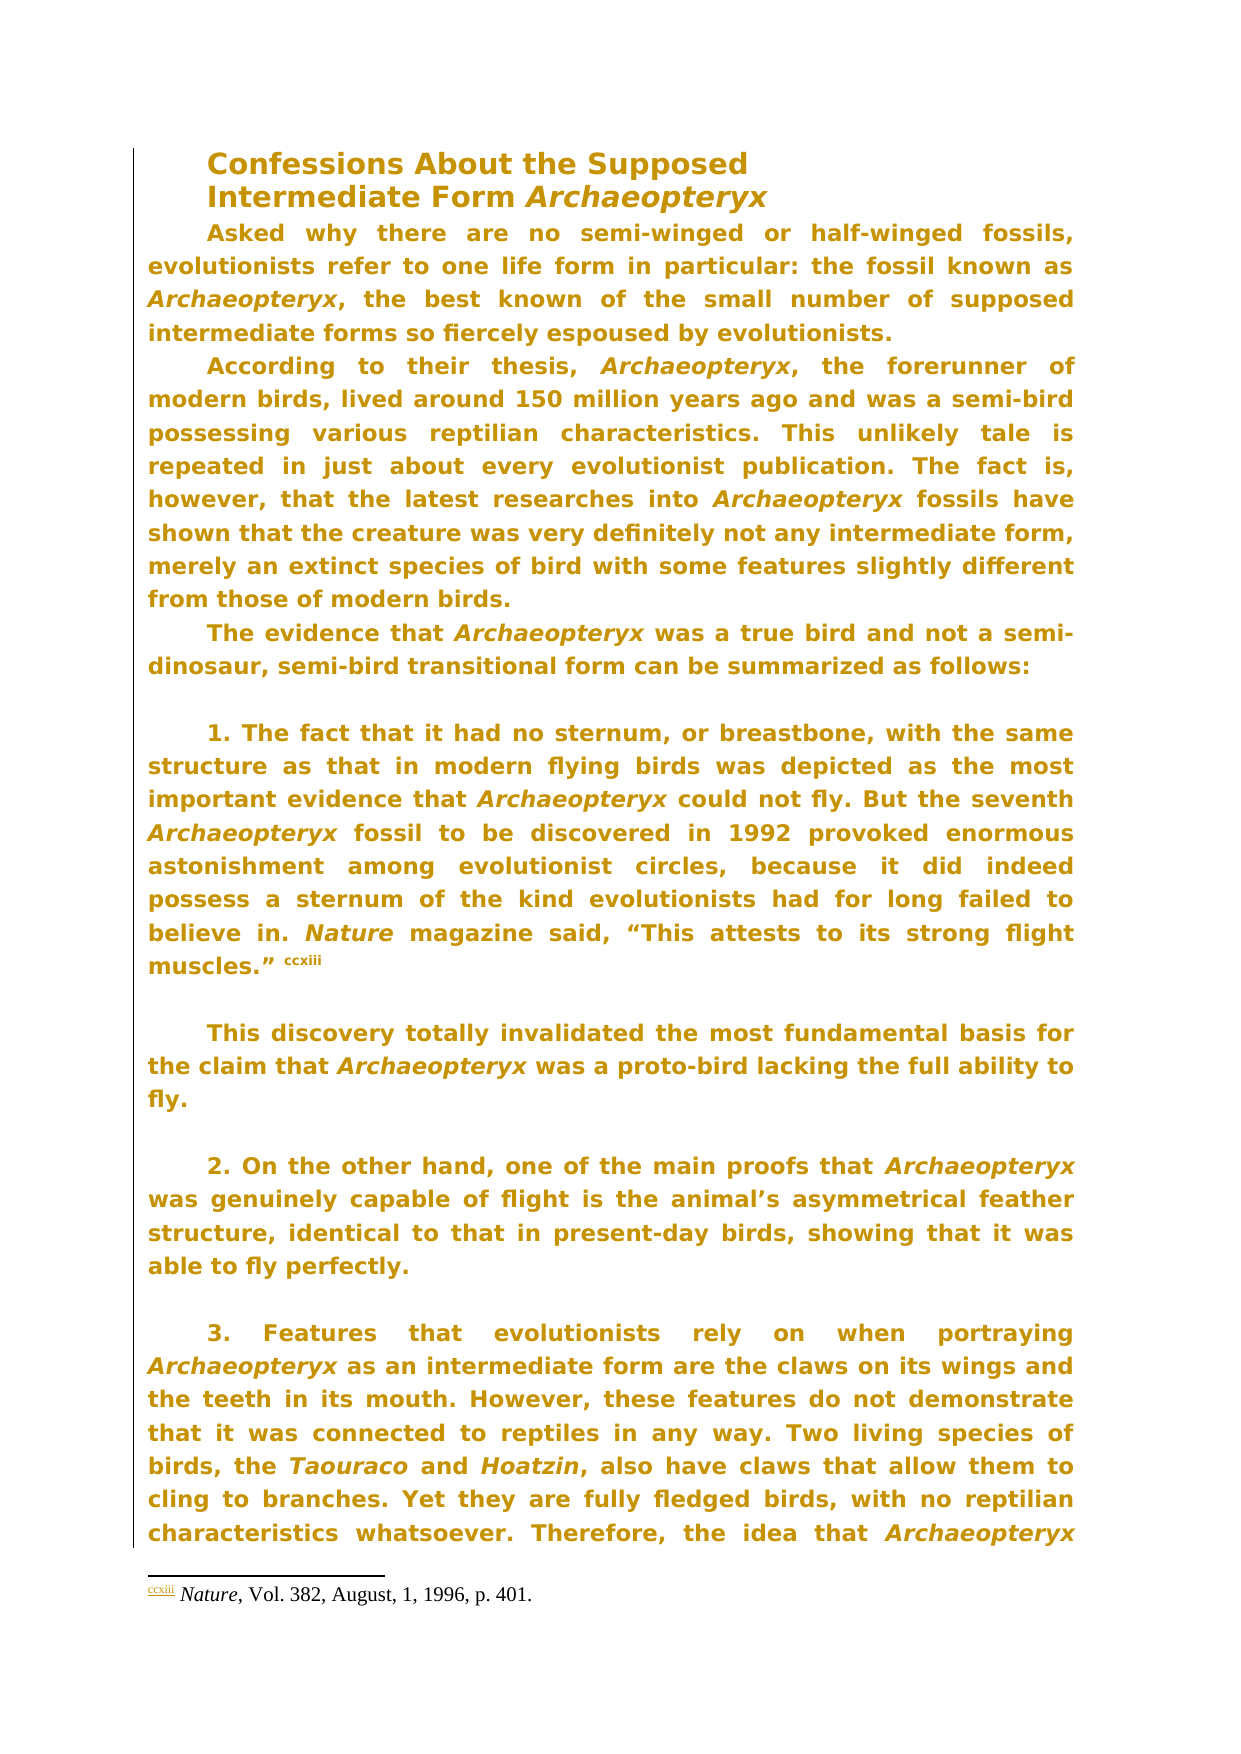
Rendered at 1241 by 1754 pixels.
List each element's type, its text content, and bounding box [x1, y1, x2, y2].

text Confessions About the Supposed [148, 148, 1075, 181]
text According to their thesis, Archaeopteryx, the forerunner of modern birds, lived around 150 million years ago and was a semi-bird possessing various reptilian characteristics. This unlikely tale is repeated in just about every evolutionist publication. The fact is, however, that the latest researches into Archaeopteryx fossils have shown that the creature was very definitely not any intermediate form, merely an extinct species of bird with some features slightly different from those of modern birds. [148, 348, 1075, 614]
text This discovery totally invalidated the most fundamental basis for the claim that Archaeopteryx was a proto-bird lacking the full ability to fly. [148, 1014, 1075, 1114]
text 3. Features that evolutionists rely on when portraying Archaeopteryx as an intermediate form are the claws on its wings and the teeth in its mouth. However, these features do not demonstrate that it was connected to reptiles in any way. Two living species of birds, the Taouraco and Hoatzin, also have claws that allow them to cling to branches. Yet they are fully fledged birds, with no reptilian characteristics whatsoever. Therefore, the idea that Archaeopteryx [148, 1314, 1075, 1548]
text Asked why there are no semi-winged or half-winged fossils, evolutionists refer to one life form in particular: the fossil known as Archaeopteryx, the best known of the small number of supposed intermediate forms so fiercely espoused by evolutionists. [148, 214, 1075, 348]
text The evidence that Archaeopteryx was a true bird and not a semi-dinosaur, semi-bird transitional form can be summarized as follows: [148, 614, 1075, 681]
text Intermediate Form Archaeopteryx [148, 181, 1075, 214]
text 1. The fact that it had no sternum, or breastbone, with the same structure as that in modern flying birds was depicted as the most important evidence that Archaeopteryx could not fly. But the seventh Archaeopteryx fossil to be discovered in 1992 provoked enormous astonishment among evolutionist circles, because it did indeed possess a sternum of the kind evolutionists had for long failed to believe in. Nature magazine said, “This attests to its strong flight muscles.” [148, 714, 1075, 981]
text 2. On the other hand, one of the main proofs that Archaeopteryx was genuinely capable of flight is the animal’s asymmetrical feather structure, identical to that in present-day birds, showing that it was able to fly perfectly. [148, 1148, 1075, 1281]
text Nature, Vol. 382, August, 1, 1996, p. 401. [148, 1582, 1093, 1606]
